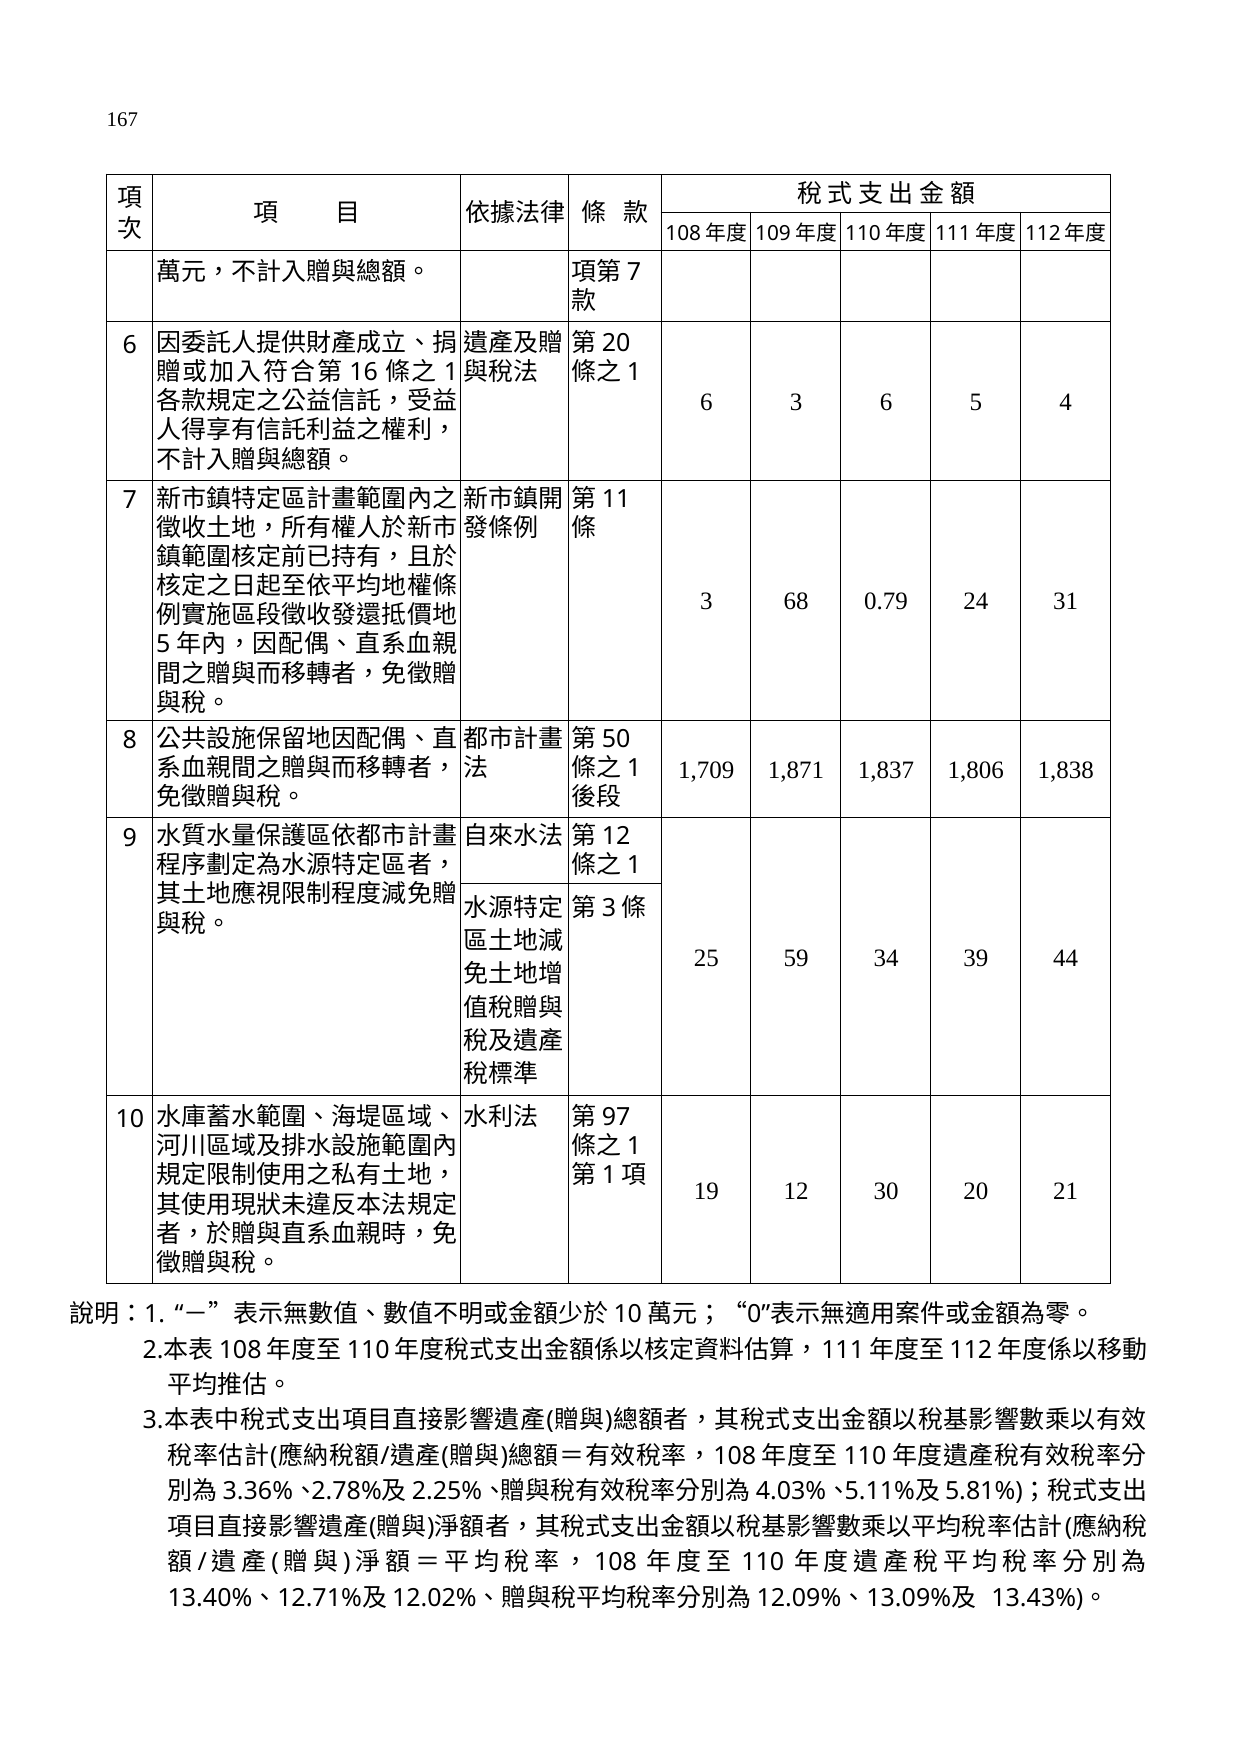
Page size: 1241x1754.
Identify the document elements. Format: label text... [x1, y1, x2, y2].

table_cell [841, 251, 930, 321]
table_cell 4 [1021, 322, 1110, 480]
table_cell 19 [662, 1096, 750, 1283]
table_cell 6 [107, 322, 152, 480]
table_cell 自來水法 [461, 818, 568, 882]
table_cell 第97條之1第1項 [569, 1096, 661, 1283]
table_cell 112年度 [1021, 213, 1110, 250]
table_header 稅 式 支 出 金 額 [662, 175, 1110, 212]
table_cell 111年度 [931, 213, 1020, 250]
table_cell 項第7款 [569, 251, 661, 321]
table_cell [107, 251, 152, 321]
table_cell 第3條 [569, 884, 661, 1095]
table_cell 7 [107, 481, 152, 720]
table_cell 都市計畫法 [461, 721, 568, 817]
table_cell 新市鎮開發條例 [461, 481, 568, 720]
table_cell 25 [662, 818, 750, 1095]
table_cell 34 [841, 818, 930, 1095]
table_cell [107, 883, 152, 1095]
table_cell 第11條 [569, 481, 661, 720]
table_cell 0.79 [841, 481, 930, 720]
table_cell 109年度 [751, 213, 840, 250]
table_cell 9 [107, 818, 152, 882]
table_cell 3 [662, 481, 750, 720]
table_cell 6 [662, 322, 750, 480]
table_cell 20 [931, 1096, 1020, 1283]
table_cell 30 [841, 1096, 930, 1283]
text 說明：1. “－”表示無數值、數值不明或金額少於10萬元；“0”表示無適用案件或金額為零。 [69, 1294, 1148, 1330]
table_cell 21 [1021, 1096, 1110, 1283]
text 3.本表中稅式支出項目直接影響遺產(贈與)總額者，其稅式支出金額以稅基影響數乘以有效稅率估計(應納稅額/遺產(贈與)總額＝有效稅率，108年度至110年度遺產稅有效稅率分別為3.36%、2.78%及2.25%、贈與稅有效稅率分別為4.03%、5.11%及5.81%)；稅式支出項目直接影響遺產(贈與)淨額者，其稅式支出金額以稅基影響數乘以平均稅率估計(應納稅額/遺產(贈與)淨額＝平均稅率，108年度至110年度遺產稅平均稅率分別為13.40%、12.71%及12.02%、贈與稅平均稅率分別為12.09%、13.09%及13.43%)。 [142, 1401, 1148, 1613]
table_cell 1,709 [662, 721, 750, 817]
table_header 條 款 [569, 175, 661, 250]
table_cell 水源特定區土地減免土地增值稅贈與稅及遺產稅標準 [461, 884, 568, 1095]
table_cell 第12條之1 [569, 818, 661, 882]
table_cell 新市鎮特定區計畫範圍內之徵收土地，所有權人於新市鎮範圍核定前已持有，且於核定之日起至依平均地權條例實施區段徵收發還抵價地5年內，因配偶、直系血親間之贈與而移轉者，免徵贈與稅。 [153, 481, 460, 720]
table_cell [662, 251, 750, 321]
table_cell [1021, 251, 1110, 321]
table_cell 水利法 [461, 1096, 568, 1283]
table_cell 1,837 [841, 721, 930, 817]
table_cell 8 [107, 721, 152, 817]
text 2.本表108年度至110年度稅式支出金額係以核定資料估算，111年度至112年度係以移動平均推估。 [142, 1330, 1148, 1401]
table_cell [931, 251, 1020, 321]
table_cell 水質水量保護區依都市計畫程序劃定為水源特定區者，其土地應視限制程度減免贈與稅。 [153, 818, 460, 1095]
table_cell 39 [931, 818, 1020, 1095]
table_cell 1,806 [931, 721, 1020, 817]
table_header 依據法律 [461, 175, 568, 250]
table_cell 遺產及贈與稅法 [461, 322, 568, 480]
table_cell 5 [931, 322, 1020, 480]
table_cell 1,838 [1021, 721, 1110, 817]
table_header 項 目 [153, 175, 460, 250]
table_cell 第20條之1 [569, 322, 661, 480]
table_cell 3 [751, 322, 840, 480]
table_cell [461, 251, 568, 321]
table_cell 59 [751, 818, 840, 1095]
table_cell 31 [1021, 481, 1110, 720]
table_cell 110年度 [841, 213, 930, 250]
table_cell 44 [1021, 818, 1110, 1095]
table_header 項次 [107, 175, 152, 250]
table_cell 1,871 [751, 721, 840, 817]
table_cell 公共設施保留地因配偶、直系血親間之贈與而移轉者，免徵贈與稅。 [153, 721, 460, 817]
table_cell 12 [751, 1096, 840, 1283]
table_cell 水庫蓄水範圍、海堤區域、河川區域及排水設施範圍內規定限制使用之私有土地，其使用現狀未違反本法規定者，於贈與直系血親時，免徵贈與稅。 [153, 1096, 460, 1283]
table_cell [751, 251, 840, 321]
table_cell 24 [931, 481, 1020, 720]
table_cell 萬元，不計入贈與總額。 [153, 251, 460, 321]
table_cell 因委託人提供財產成立、捐贈或加入符合第16條之1各款規定之公益信託，受益人得享有信託利益之權利，不計入贈與總額。 [153, 322, 460, 480]
table_cell 68 [751, 481, 840, 720]
table_cell 第50條之1後段 [569, 721, 661, 817]
table_cell 108年度 [662, 213, 750, 250]
table_cell 10 [107, 1096, 152, 1283]
table_cell 6 [841, 322, 930, 480]
